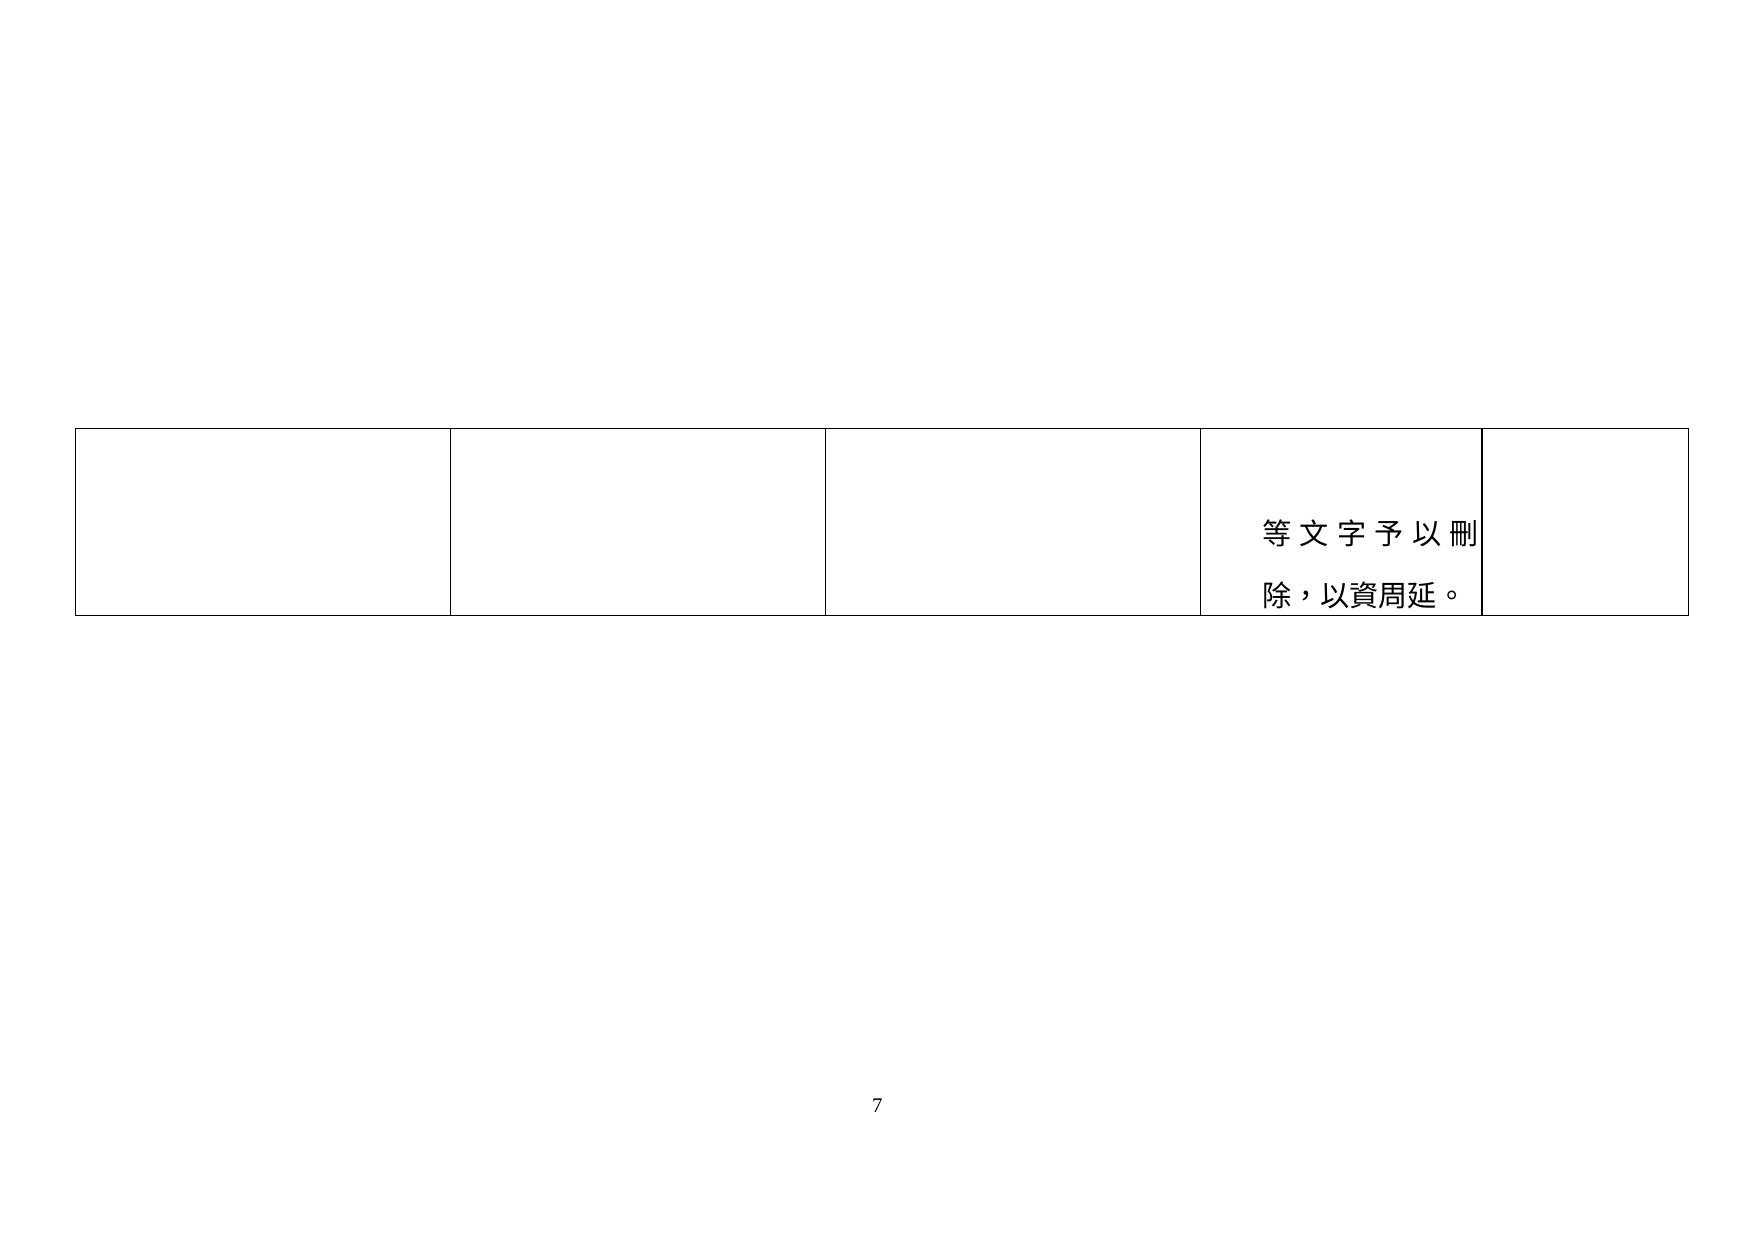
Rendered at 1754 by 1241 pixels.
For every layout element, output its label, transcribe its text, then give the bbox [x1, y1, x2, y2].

table_cell [1483, 429, 1688, 615]
table_cell [826, 429, 1200, 615]
table_cell [451, 429, 825, 615]
table_cell 等文字予以刪除，以資周延。 [1201, 429, 1481, 615]
table_cell [76, 429, 450, 615]
